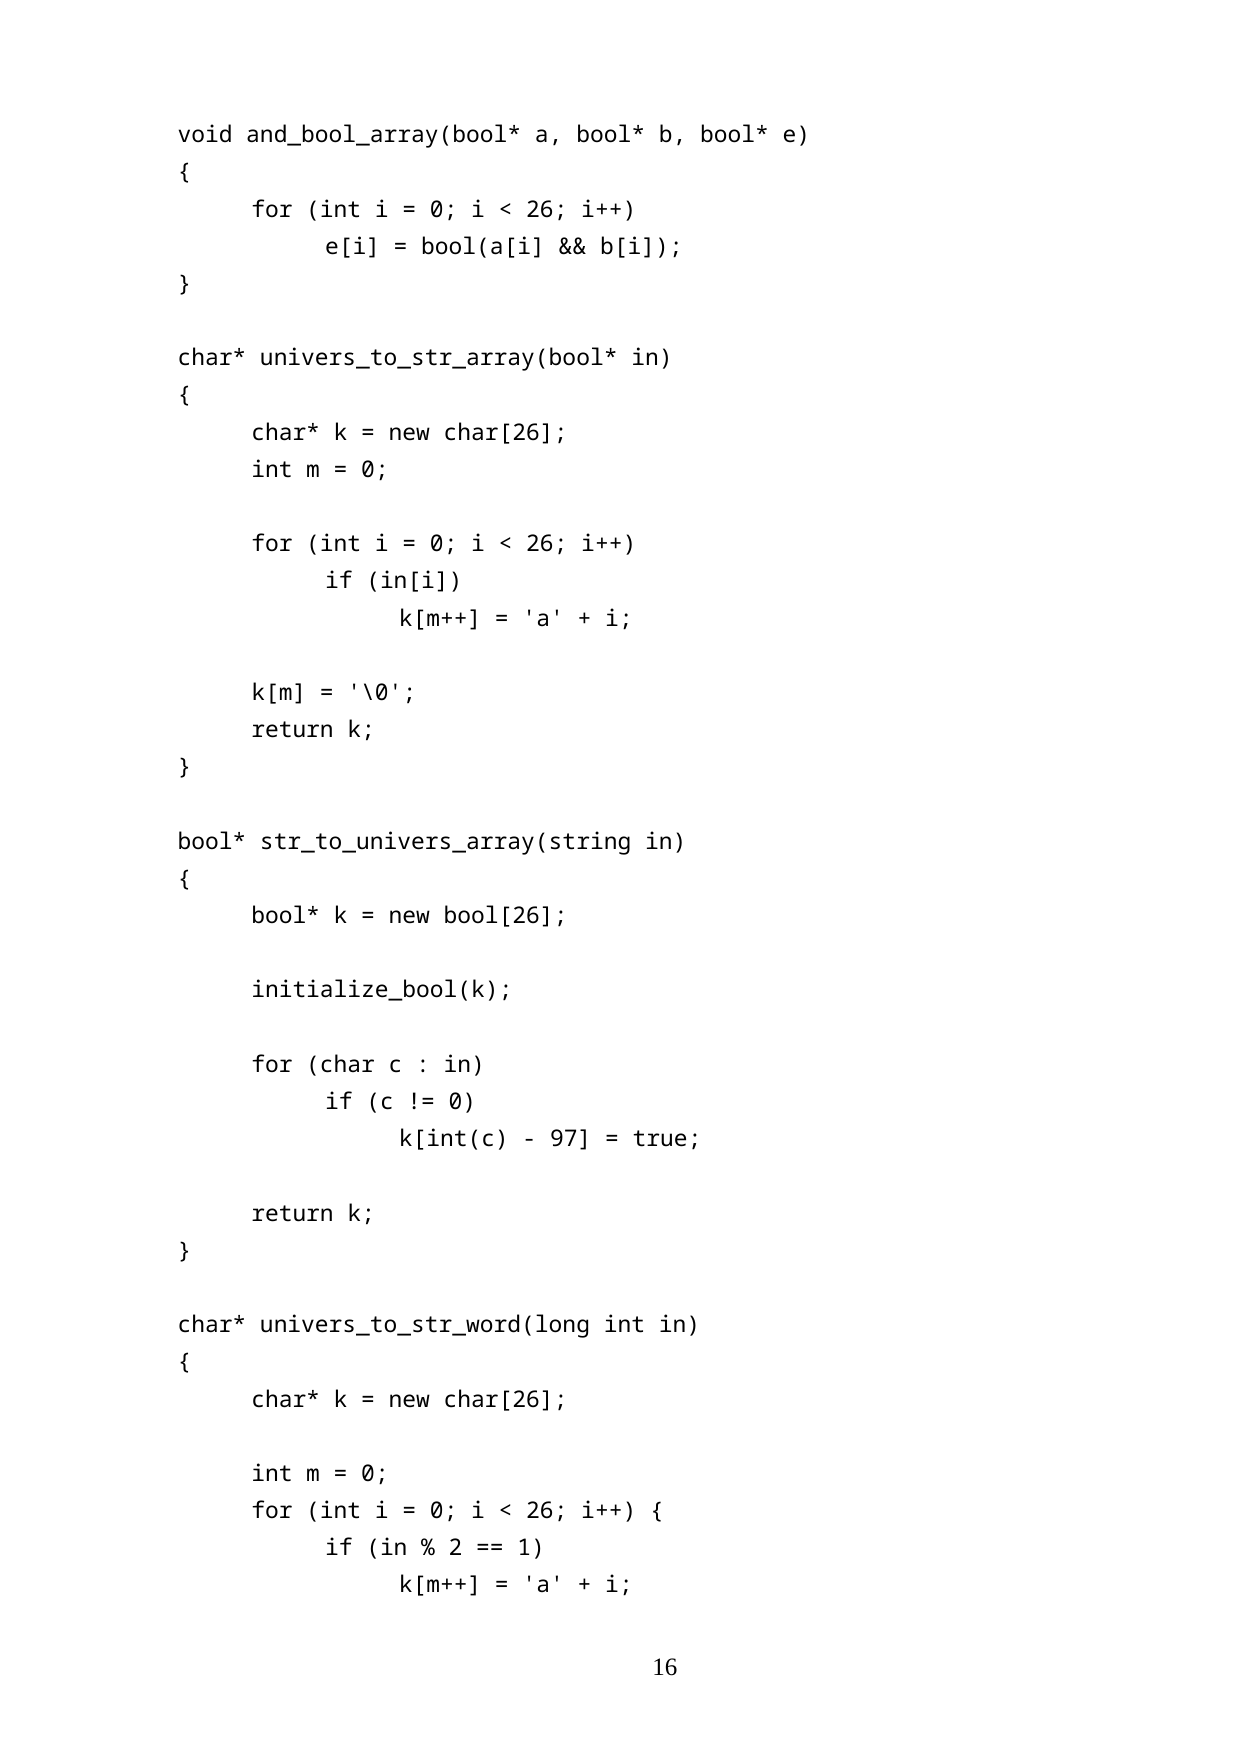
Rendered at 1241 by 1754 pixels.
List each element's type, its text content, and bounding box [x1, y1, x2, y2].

text } [177, 750, 1152, 782]
text return k; [177, 713, 1152, 744]
text return k; [177, 1197, 1152, 1228]
text e[i] = bool(a[i] && b[i]); [177, 230, 1152, 261]
text if (in[i]) [177, 564, 1152, 596]
text } [177, 1234, 1152, 1265]
text if (in % 2 == 1) [177, 1531, 1152, 1562]
text if (c != 0) [177, 1085, 1152, 1116]
text { [177, 155, 1152, 187]
text for (char c : in) [177, 1048, 1152, 1079]
text char* k = new char[26]; [177, 1382, 1152, 1414]
text k[m] = '\0'; [177, 676, 1152, 707]
text } [177, 267, 1152, 298]
text int m = 0; [177, 1457, 1152, 1488]
text k[int(c) - 97] = true; [177, 1122, 1152, 1153]
text bool* k = new bool[26]; [177, 899, 1152, 930]
text int m = 0; [177, 453, 1152, 484]
text void and_bool_array(bool* a, bool* b, bool* e) [177, 118, 1152, 149]
text { [177, 378, 1152, 410]
text char* univers_to_str_array(bool* in) [177, 341, 1152, 372]
text bool* str_to_univers_array(string in) [177, 825, 1152, 856]
text { [177, 1345, 1152, 1377]
text char* univers_to_str_word(long int in) [177, 1308, 1152, 1339]
text for (int i = 0; i < 26; i++) { [177, 1494, 1152, 1525]
text k[m++] = 'a' + i; [177, 602, 1152, 633]
text k[m++] = 'a' + i; [177, 1568, 1152, 1600]
text for (int i = 0; i < 26; i++) [177, 527, 1152, 558]
text for (int i = 0; i < 26; i++) [177, 192, 1152, 224]
text initialize_bool(k); [177, 973, 1152, 1005]
text { [177, 862, 1152, 893]
text char* k = new char[26]; [177, 416, 1152, 447]
